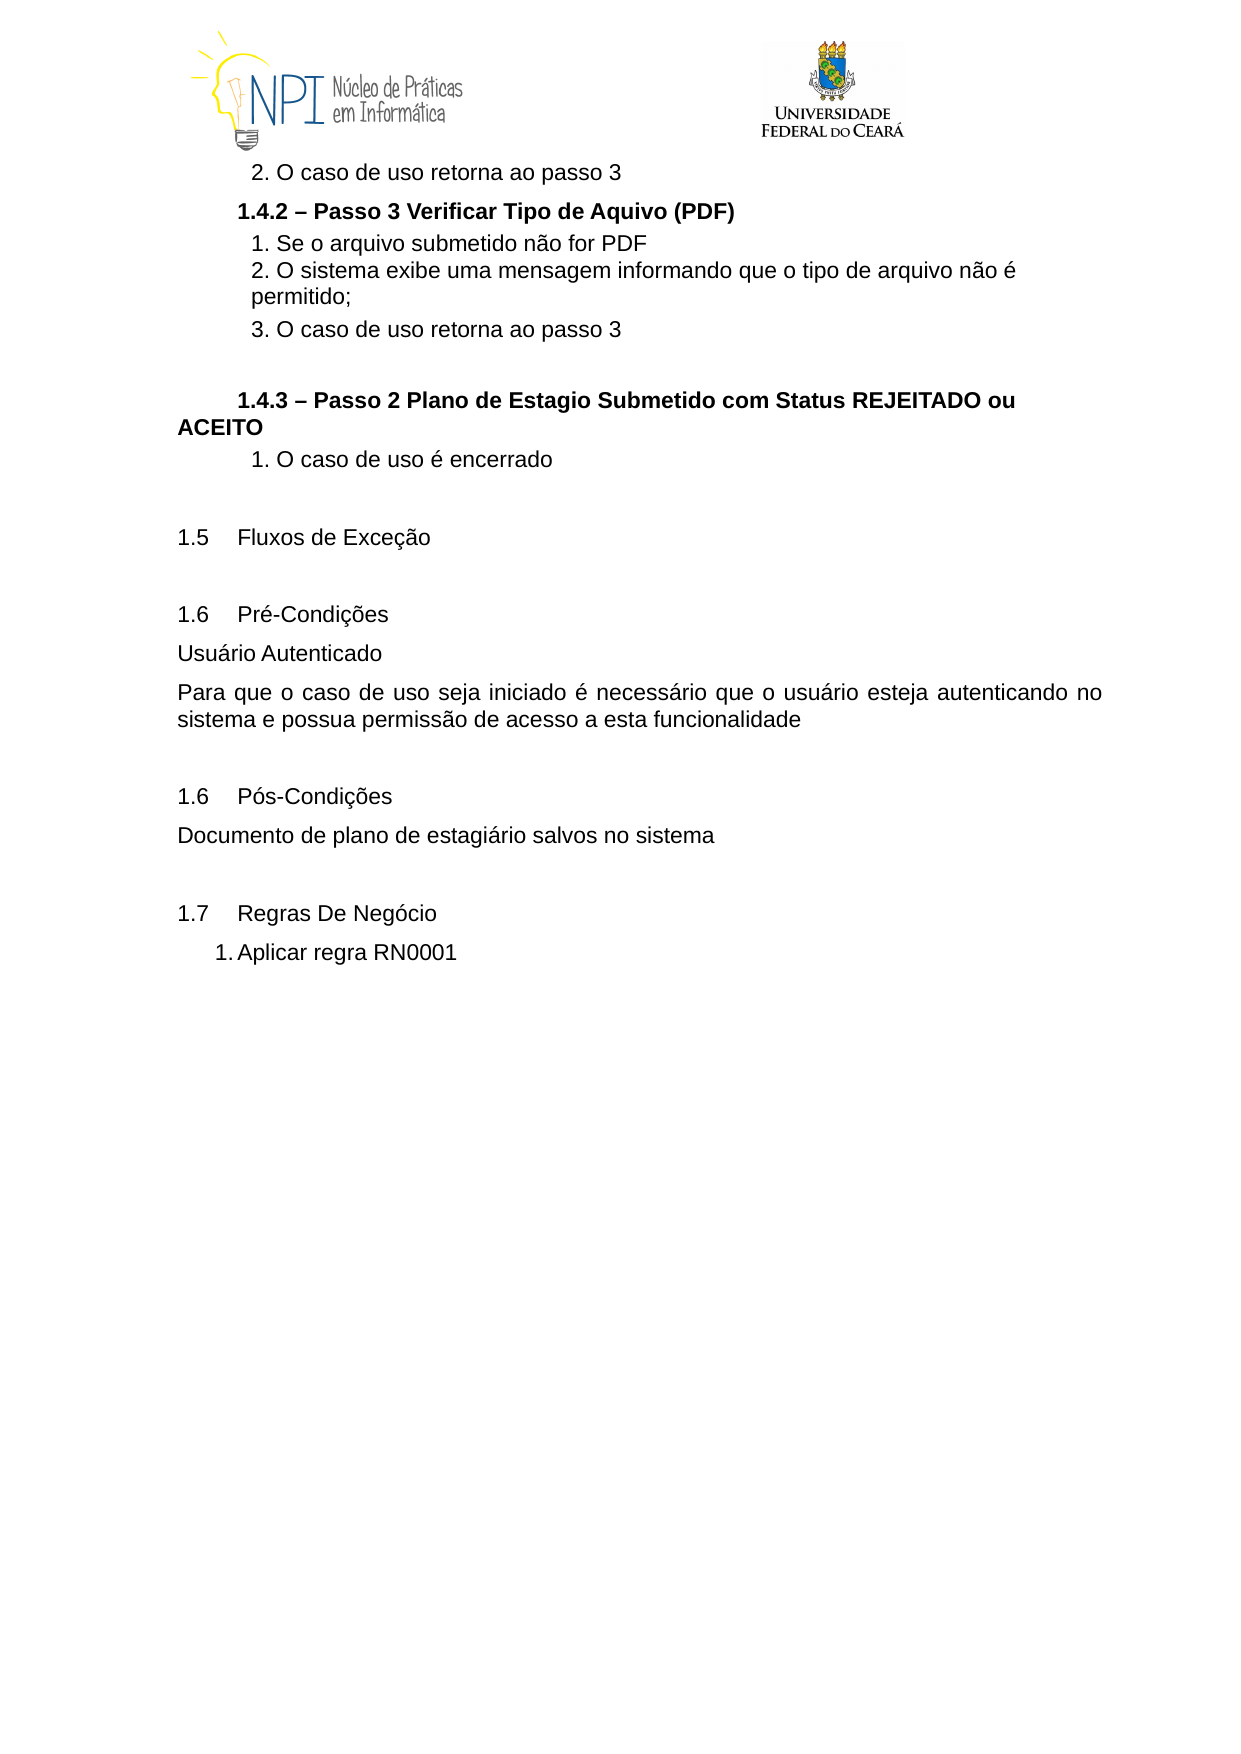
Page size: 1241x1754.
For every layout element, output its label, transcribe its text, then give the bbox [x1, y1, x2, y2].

list 1.7 Regras De Negócio [139, 900, 1104, 926]
text 1.5 Fluxos de Exceção [177, 524, 1104, 550]
picture [761, 41, 905, 139]
text 2. O caso de uso retorna ao passo 3 [177, 118, 1104, 185]
text 1. Se o arquivo submetido não for PDF [251, 230, 1104, 257]
picture [181, 22, 472, 159]
text 2. O sistema exibe uma mensagem informando que o tipo de arquivo não é permitido; [251, 257, 1104, 309]
list Documento de plano de estagiário salvos no sistema [177, 822, 1104, 848]
text 3. O caso de uso retorna ao passo 3 [177, 316, 1104, 342]
list 1.6 Pós-Condições [177, 783, 1104, 809]
text Usuário Autenticado [177, 640, 1104, 667]
text 1. O caso de uso é encerrado [177, 446, 1104, 472]
list 1.6 Pré-Condições [177, 601, 1104, 628]
text 1.4.2 – Passo 3 Verificar Tipo de Aquivo (PDF) [177, 198, 1104, 224]
text 1.4.3 – Passo 2 Plano de Estagio Submetido com Status REJEITADO ou ACEITO [177, 387, 1104, 440]
list Aplicar regra RN0001 [214, 939, 1104, 965]
text Para que o caso de uso seja iniciado é necessário que o usuário esteja autenticando no sistema e possua permissão de acesso a esta funcionalidade [177, 679, 1104, 732]
